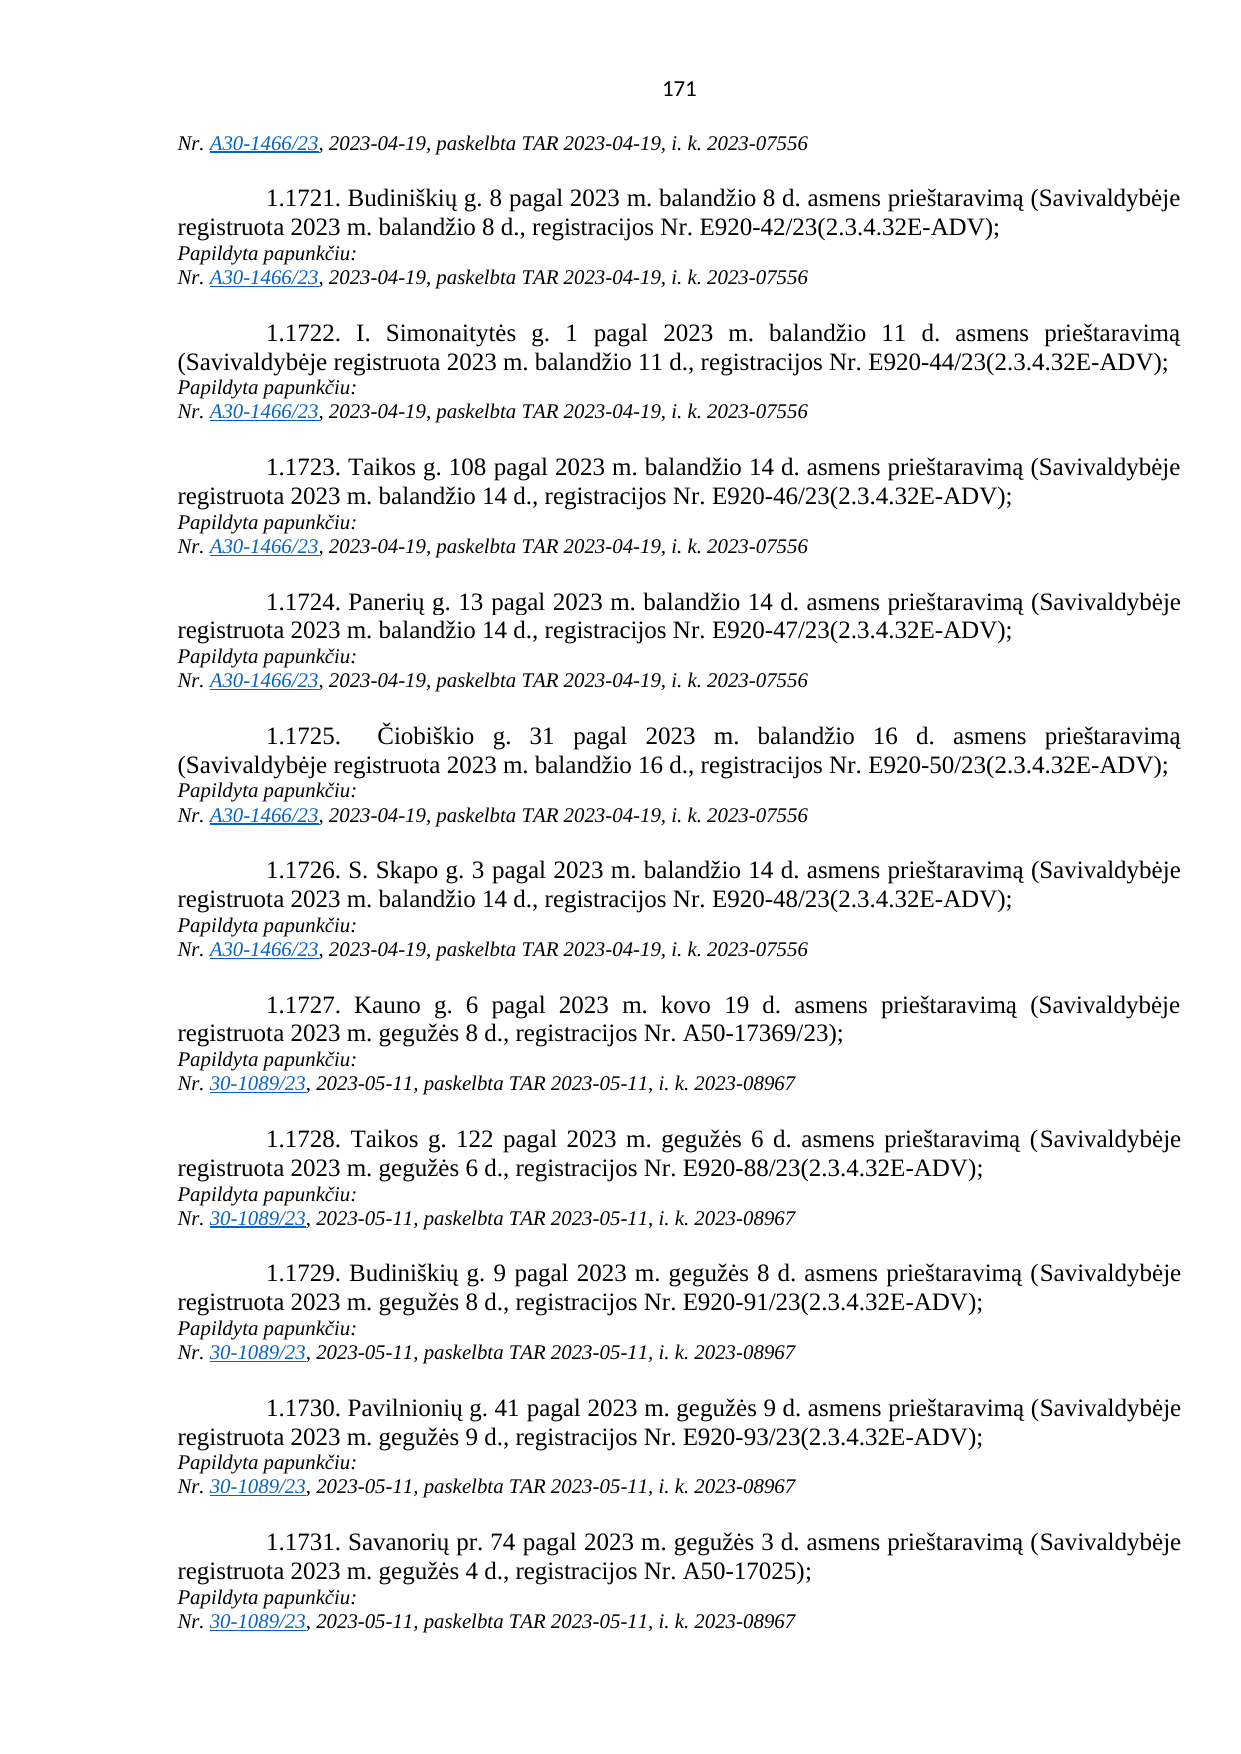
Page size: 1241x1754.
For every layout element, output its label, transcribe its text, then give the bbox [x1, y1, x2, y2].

text 1.1724. Panerių g. 13 pagal 2023 m. balandžio 14 d. asmens prieštaravimą (Savivaldybėje registruota 2023 m. balandžio 14 d., registracijos Nr. E920-47/23(2.3.4.32E-ADV); [177, 587, 1181, 644]
text Nr. 30-1089/23, 2023-05-11, paskelbta TAR 2023-05-11, i. k. 2023-08967 [177, 1206, 1181, 1230]
text 1.1729. Budiniškių g. 9 pagal 2023 m. gegužės 8 d. asmens prieštaravimą (Savivaldybėje registruota 2023 m. gegužės 8 d., registracijos Nr. E920-91/23(2.3.4.32E-ADV); [177, 1258, 1181, 1316]
text 1.1726. S. Skapo g. 3 pagal 2023 m. balandžio 14 d. asmens prieštaravimą (Savivaldybėje registruota 2023 m. balandžio 14 d., registracijos Nr. E920-48/23(2.3.4.32E-ADV); [177, 855, 1181, 913]
text Papildyta papunkčiu: [177, 913, 1181, 937]
text Papildyta papunkčiu: [177, 778, 1181, 802]
text Nr. A30-1466/23, 2023-04-19, paskelbta TAR 2023-04-19, i. k. 2023-07556 [177, 131, 1181, 155]
text Papildyta papunkčiu: [177, 1585, 1181, 1609]
text 1.1730. Pavilnionių g. 41 pagal 2023 m. gegužės 9 d. asmens prieštaravimą (Savivaldybėje registruota 2023 m. gegužės 9 d., registracijos Nr. E920-93/23(2.3.4.32E-ADV); [177, 1393, 1181, 1450]
text Nr. A30-1466/23, 2023-04-19, paskelbta TAR 2023-04-19, i. k. 2023-07556 [177, 937, 1181, 961]
text Papildyta papunkčiu: [177, 1047, 1181, 1071]
text Papildyta papunkčiu: [177, 375, 1181, 399]
text Papildyta papunkčiu: [177, 241, 1181, 265]
text Papildyta papunkčiu: [177, 1316, 1181, 1340]
text 1.1725. Čiobiškio g. 31 pagal 2023 m. balandžio 16 d. asmens prieštaravimą (Savivaldybėje registruota 2023 m. balandžio 16 d., registracijos Nr. E920-50/23(2.3.4.32E-ADV); [177, 721, 1181, 778]
text Nr. A30-1466/23, 2023-04-19, paskelbta TAR 2023-04-19, i. k. 2023-07556 [177, 399, 1181, 423]
text Nr. 30-1089/23, 2023-05-11, paskelbta TAR 2023-05-11, i. k. 2023-08967 [177, 1609, 1181, 1633]
text Nr. A30-1466/23, 2023-04-19, paskelbta TAR 2023-04-19, i. k. 2023-07556 [177, 802, 1181, 827]
text Nr. 30-1089/23, 2023-05-11, paskelbta TAR 2023-05-11, i. k. 2023-08967 [177, 1071, 1181, 1095]
text 1.1721. Budiniškių g. 8 pagal 2023 m. balandžio 8 d. asmens prieštaravimą (Savivaldybėje registruota 2023 m. balandžio 8 d., registracijos Nr. E920-42/23(2.3.4.32E-ADV); [177, 183, 1181, 241]
text Nr. A30-1466/23, 2023-04-19, paskelbta TAR 2023-04-19, i. k. 2023-07556 [177, 668, 1181, 692]
text Papildyta papunkčiu: [177, 510, 1181, 534]
text Papildyta papunkčiu: [177, 1182, 1181, 1206]
text 1.1731. Savanorių pr. 74 pagal 2023 m. gegužės 3 d. asmens prieštaravimą (Savivaldybėje registruota 2023 m. gegužės 4 d., registracijos Nr. A50-17025); [177, 1527, 1181, 1585]
text Nr. A30-1466/23, 2023-04-19, paskelbta TAR 2023-04-19, i. k. 2023-07556 [177, 265, 1181, 289]
text Nr. 30-1089/23, 2023-05-11, paskelbta TAR 2023-05-11, i. k. 2023-08967 [177, 1340, 1181, 1364]
text Nr. 30-1089/23, 2023-05-11, paskelbta TAR 2023-05-11, i. k. 2023-08967 [177, 1474, 1181, 1498]
text Nr. A30-1466/23, 2023-04-19, paskelbta TAR 2023-04-19, i. k. 2023-07556 [177, 534, 1181, 558]
text 1.1722. I. Simonaitytės g. 1 pagal 2023 m. balandžio 11 d. asmens prieštaravimą (Savivaldybėje registruota 2023 m. balandžio 11 d., registracijos Nr. E920-44/23(2.3.4.32E-ADV); [177, 318, 1181, 375]
text 1.1728. Taikos g. 122 pagal 2023 m. gegužės 6 d. asmens prieštaravimą (Savivaldybėje registruota 2023 m. gegužės 6 d., registracijos Nr. E920-88/23(2.3.4.32E-ADV); [177, 1124, 1181, 1182]
text 1.1723. Taikos g. 108 pagal 2023 m. balandžio 14 d. asmens prieštaravimą (Savivaldybėje registruota 2023 m. balandžio 14 d., registracijos Nr. E920-46/23(2.3.4.32E-ADV); [177, 452, 1181, 510]
text 1.1727. Kauno g. 6 pagal 2023 m. kovo 19 d. asmens prieštaravimą (Savivaldybėje registruota 2023 m. gegužės 8 d., registracijos Nr. A50-17369/23); [177, 990, 1181, 1047]
text Papildyta papunkčiu: [177, 644, 1181, 668]
text Papildyta papunkčiu: [177, 1450, 1181, 1474]
